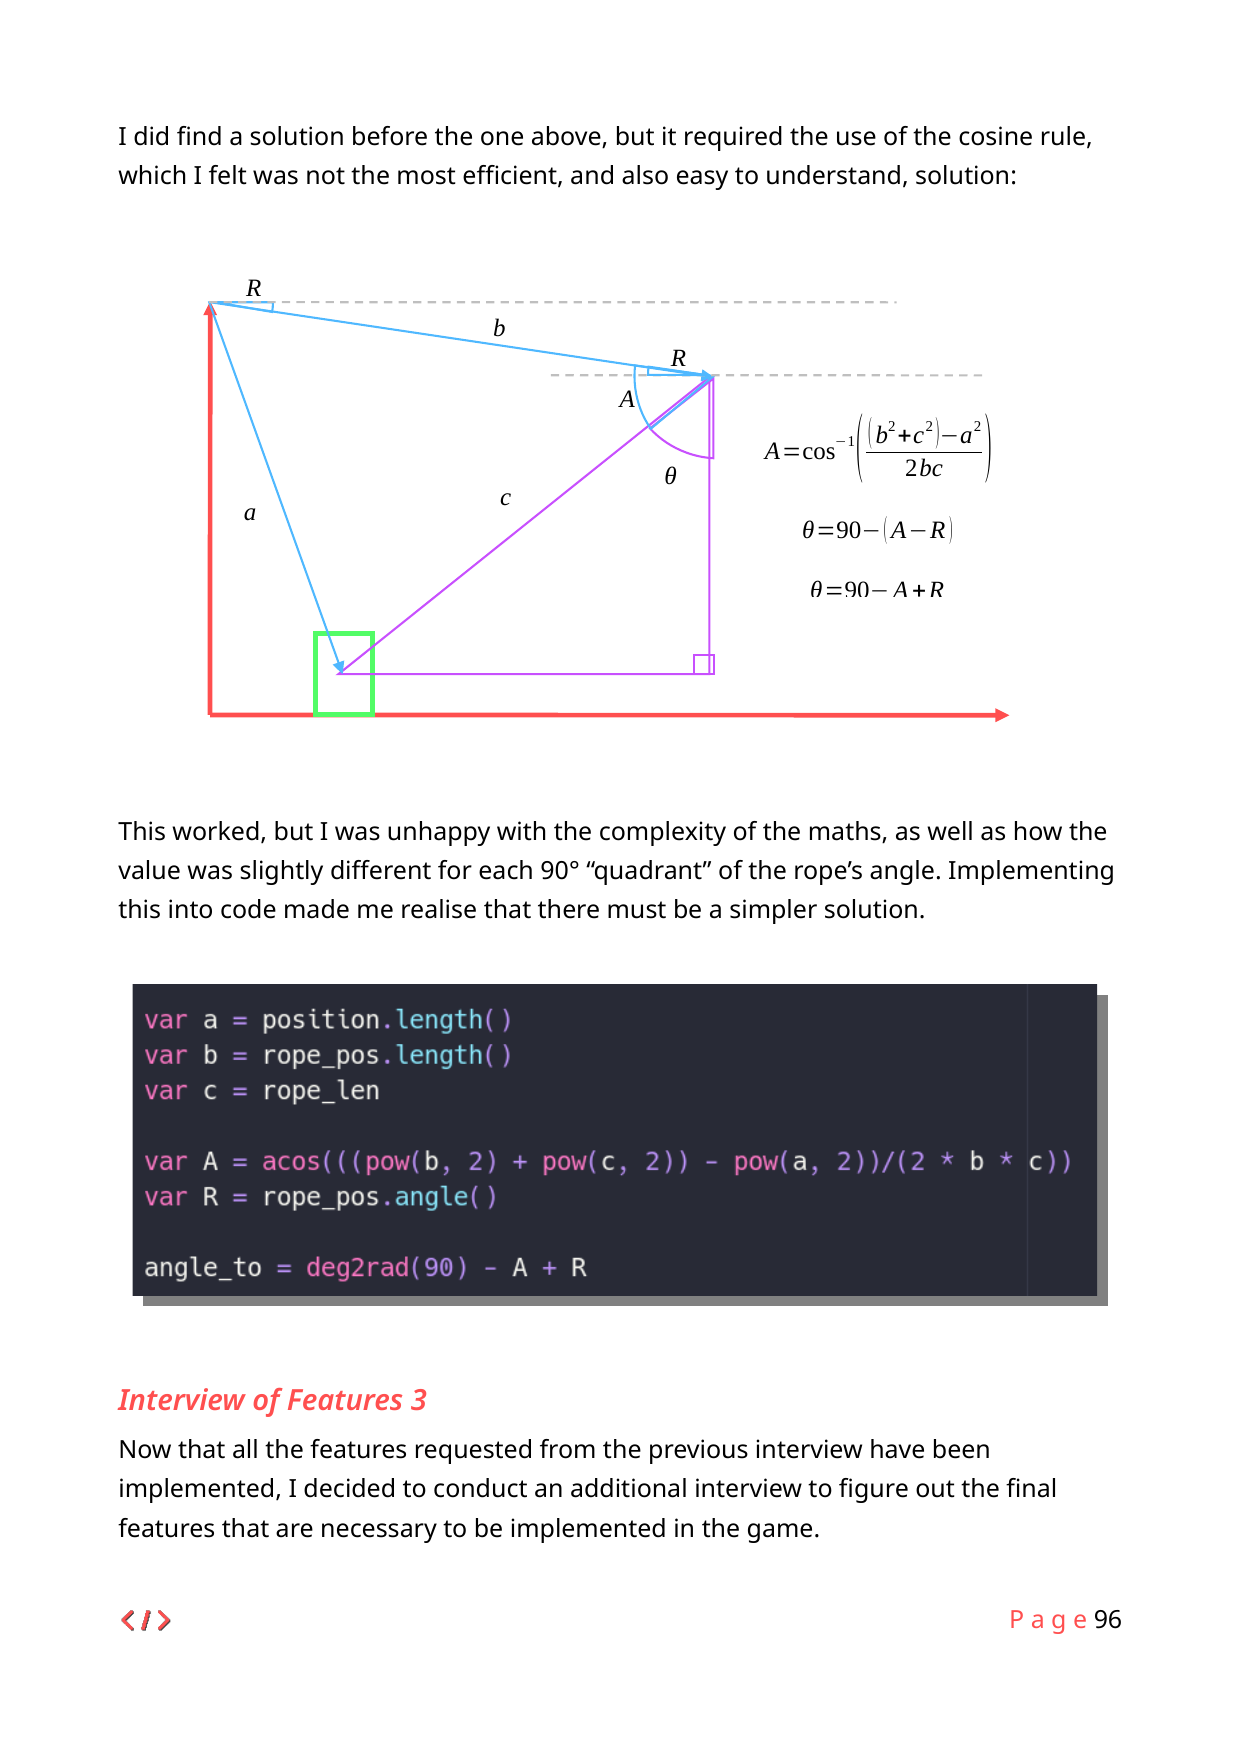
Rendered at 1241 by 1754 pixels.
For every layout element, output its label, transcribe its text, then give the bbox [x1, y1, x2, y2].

text I did find a solution before the one above, but it required the use of the cosine rule, which I felt was not the most efficient, and also easy to understand, solution: [118, 118, 1122, 191]
picture [132, 984, 1098, 1296]
text This worked, but I was unhappy with the complexity of the maths, as well as how the value was slightly different for each 90° “quadrant” of the rope’s angle. Implementing this into code made me realise that there must be a simpler solution. [118, 813, 1122, 965]
picture [116, 1591, 175, 1649]
text Now that all the features requested from the previous interview have been implemented, I decided to conduct an additional interview to figure out the final features that are necessary to be implemented in the game. [118, 1432, 1122, 1544]
subtitle Interview of Features 3 [118, 1380, 1122, 1419]
